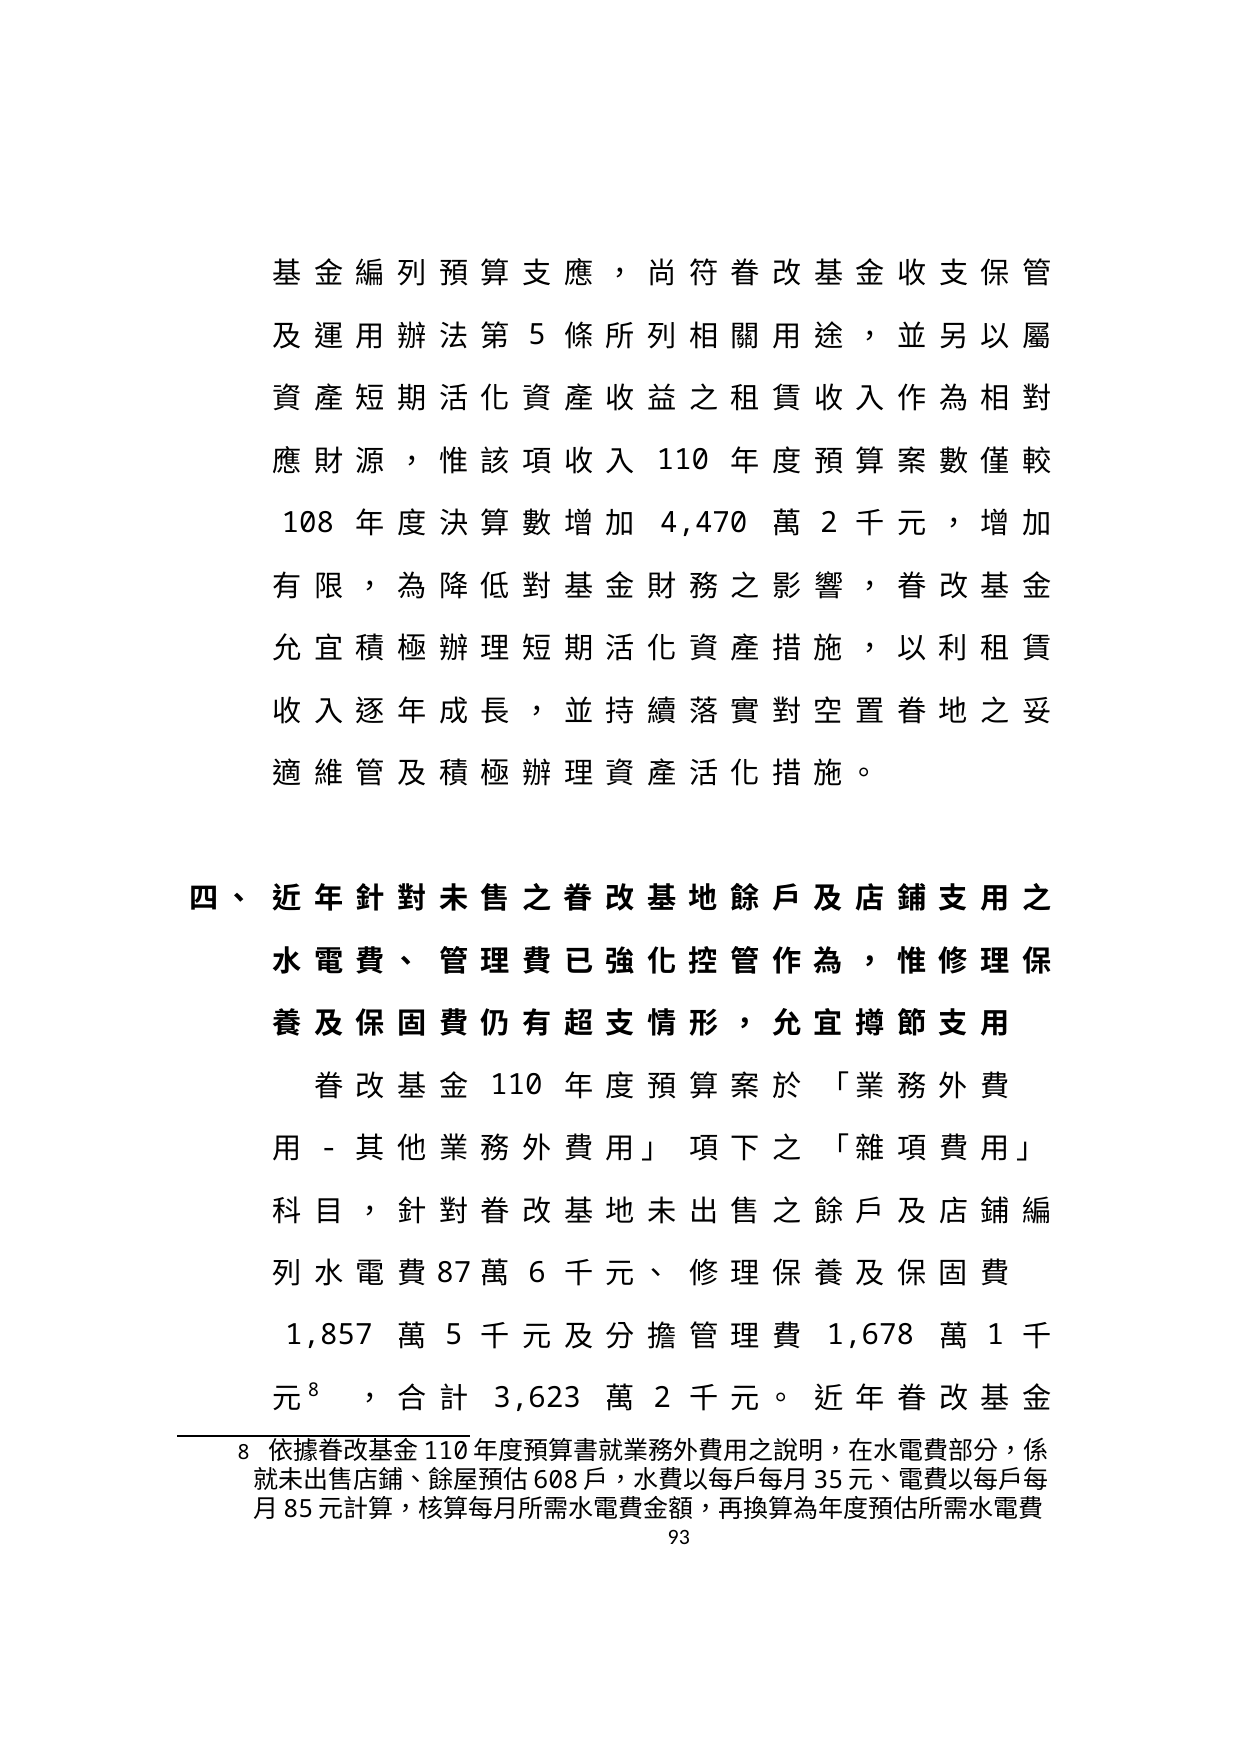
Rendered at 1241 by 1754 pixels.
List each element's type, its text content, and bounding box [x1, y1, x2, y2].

text 依據眷改基金110年度預算書就業務外費用之說明，在水電費部分，係就未出售店鋪、餘屋預估608戶，水費以每戶每月35元、電費以每戶每月85元計算，核算每月所需水電費金額，再換算為年度預估所需水電費 [237, 1436, 1063, 1523]
text 基金編列預算支應，尚符眷改基金收支保管及運用辦法第5條所列相關用途，並另以屬資產短期活化資產收益之租賃收入作為相對應財源，惟該項收入110年度預算案數僅較108年度決算數增加4,470萬2千元，增加有限，為降低對基金財務之影響，眷改基金允宜積極辦理短期活化資產措施，以利租賃收入逐年成長，並持續落實對空置眷地之妥適維管及積極辦理資產活化措施。 [192, 229, 1058, 792]
text 眷改基金110年度預算案於「業務外費用-其他業務外費用」項下之「雜項費用」科目，針對眷改基地未出售之餘戶及店鋪編列水電費87萬6千元、修理保養及保固費1,857萬5千元及分擔管理費1,678萬1千元，合計3,623萬2千元。近年眷改基金 [242, 1042, 1058, 1417]
text 四、近年針對未售之眷改基地餘戶及店鋪支用之水電費、管理費已強化控管作為，惟修理保養及保固費仍有超支情形，允宜撙節支用 [183, 854, 1058, 1042]
